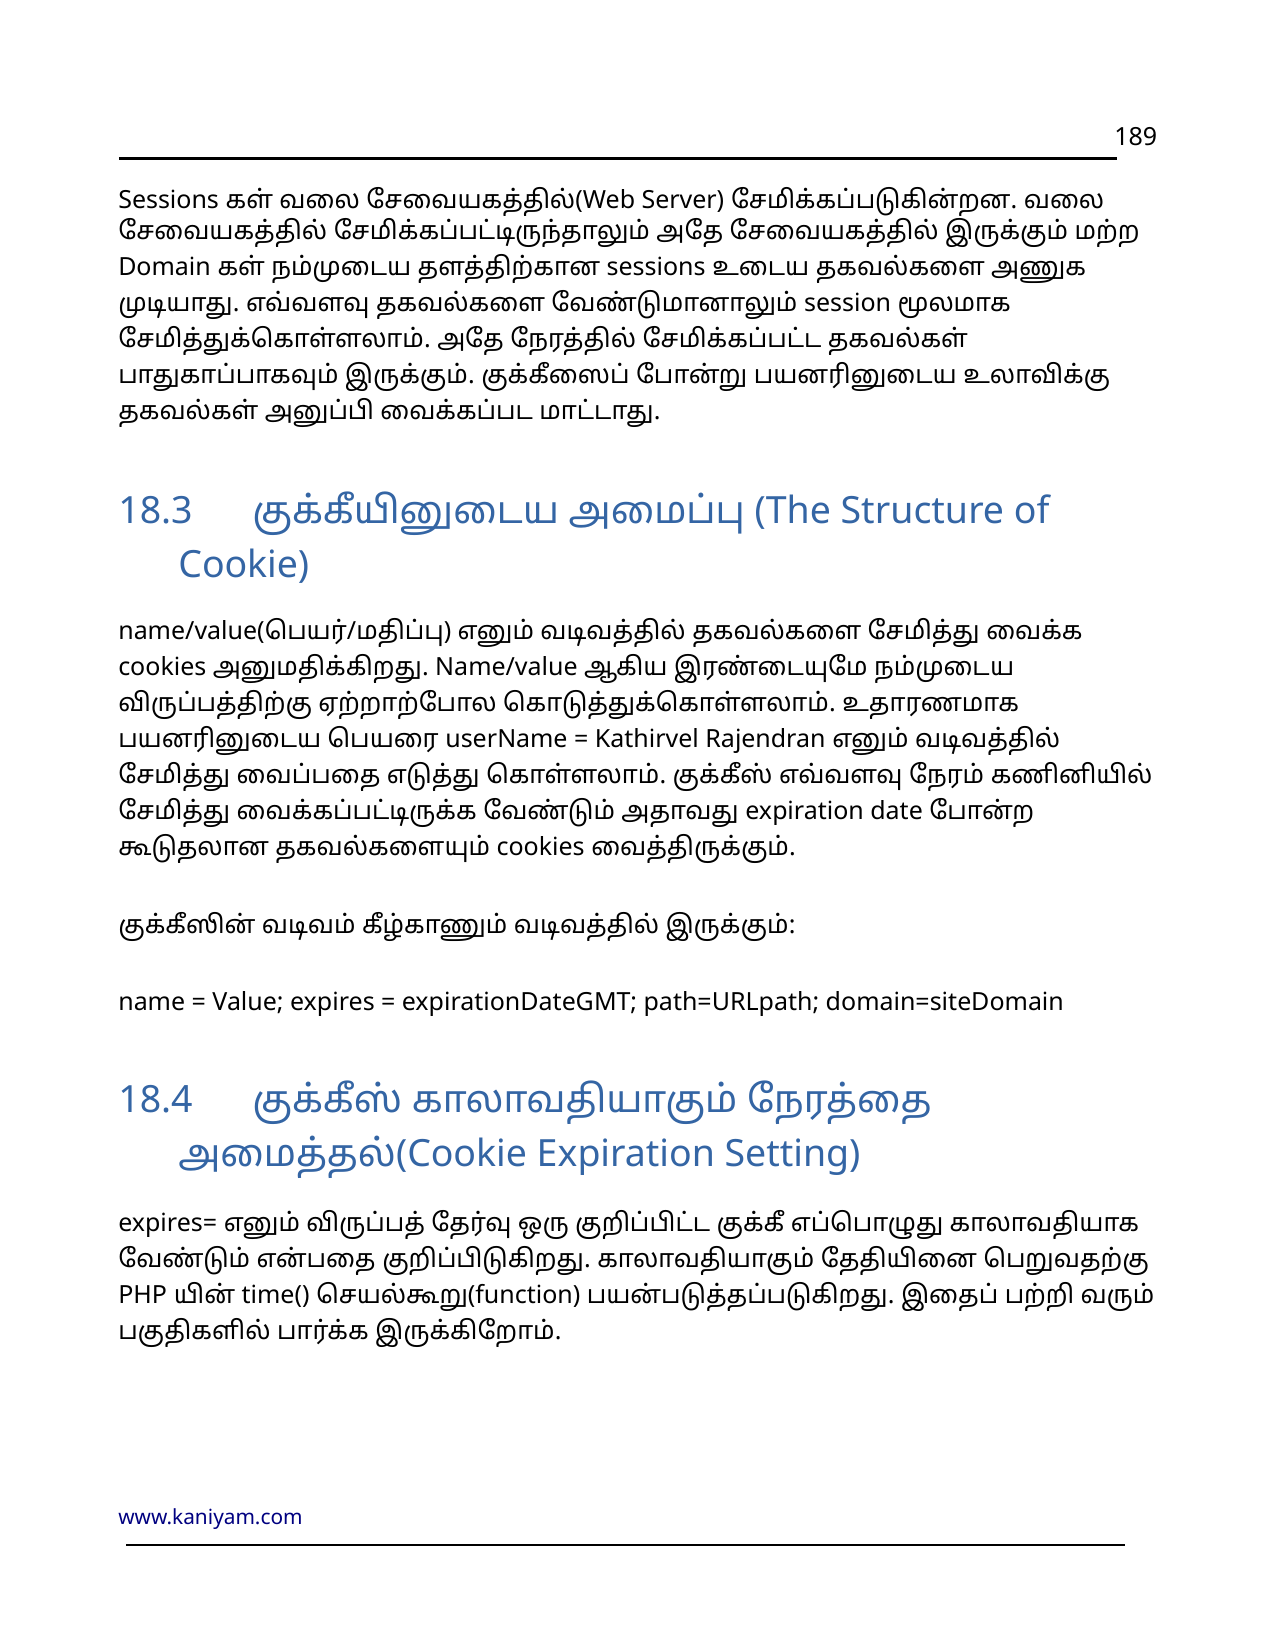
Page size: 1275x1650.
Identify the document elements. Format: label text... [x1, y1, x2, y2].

text குக்கீஸின் வடிவம் கீழ்காணும் வடிவத்தில் இருக்கும்: [118, 906, 1157, 942]
text name/value(பெயர்/மதிப்பு) எனும் வடிவத்தில் தகவல்களை சேமித்து வைக்க cookies அனுமதிக்கிறது. Name/value ஆகிய இரண்டையுமே நம்முடைய விருப்பத்திற்கு ஏற்றாற்போல கொடுத்துக்கொள்ளலாம். உதாரணமாக பயனரினுடைய பெயரை userName = Kathirvel Rajendran எனும் வடிவத்தில் சேமித்து வைப்பதை எடுத்து கொள்ளலாம். குக்கீஸ் எவ்வளவு நேரம் கணினியில் சேமித்து வைக்கப்பட்டிருக்க வேண்டும் அதாவது expiration date போன்ற கூடுதலான தகவல்களையும் cookies வைத்திருக்கும். [118, 613, 1157, 865]
text expires= எனும் விருப்பத் தேர்வு ஒரு குறிப்பிட்ட குக்கீ எப்பொழுது காலாவதியாக வேண்டும் என்பதை குறிப்பிடுகிறது. காலாவதியாகும் தேதியினை பெறுவதற்கு PHP யின் time() செயல்கூறு(function) பயன்படுத்தப்படுகிறது. இதைப் பற்றி வரும் பகுதிகளில் பார்க்க இருக்கிறோம். [118, 1204, 1157, 1348]
subtitle குக்கீயினுடைய அமைப்பு (The Structure of Cookie) [118, 483, 1157, 588]
subtitle குக்கீஸ் காலாவதியாகும் நேரத்தை அமைத்தல்(Cookie Expiration Setting) [118, 1072, 1157, 1180]
text name = Value; expires = expirationDateGMT; path=URLpath; domain=siteDomain [118, 983, 1157, 1018]
text Sessions கள் வலை சேவையகத்தில்(Web Server) சேமிக்கப்படுகின்றன. வலை சேவையகத்தில் சேமிக்கப்பட்டிருந்தாலும் அதே சேவையகத்தில் இருக்கும் மற்ற Domain கள் நம்முடைய தளத்திற்கான sessions உடைய தகவல்களை அணுக முடியாது. எவ்வளவு தகவல்களை வேண்டுமானாலும் session மூலமாக சேமித்துக்கொள்ளலாம். அதே நேரத்தில் சேமிக்கப்பட்ட தகவல்கள் பாதுகாப்பாகவும் இருக்கும். குக்கீஸைப் போன்று பயனரினுடைய உலாவிக்கு தகவல்கள் அனுப்பி வைக்கப்பட மாட்டாது. [118, 182, 1157, 429]
